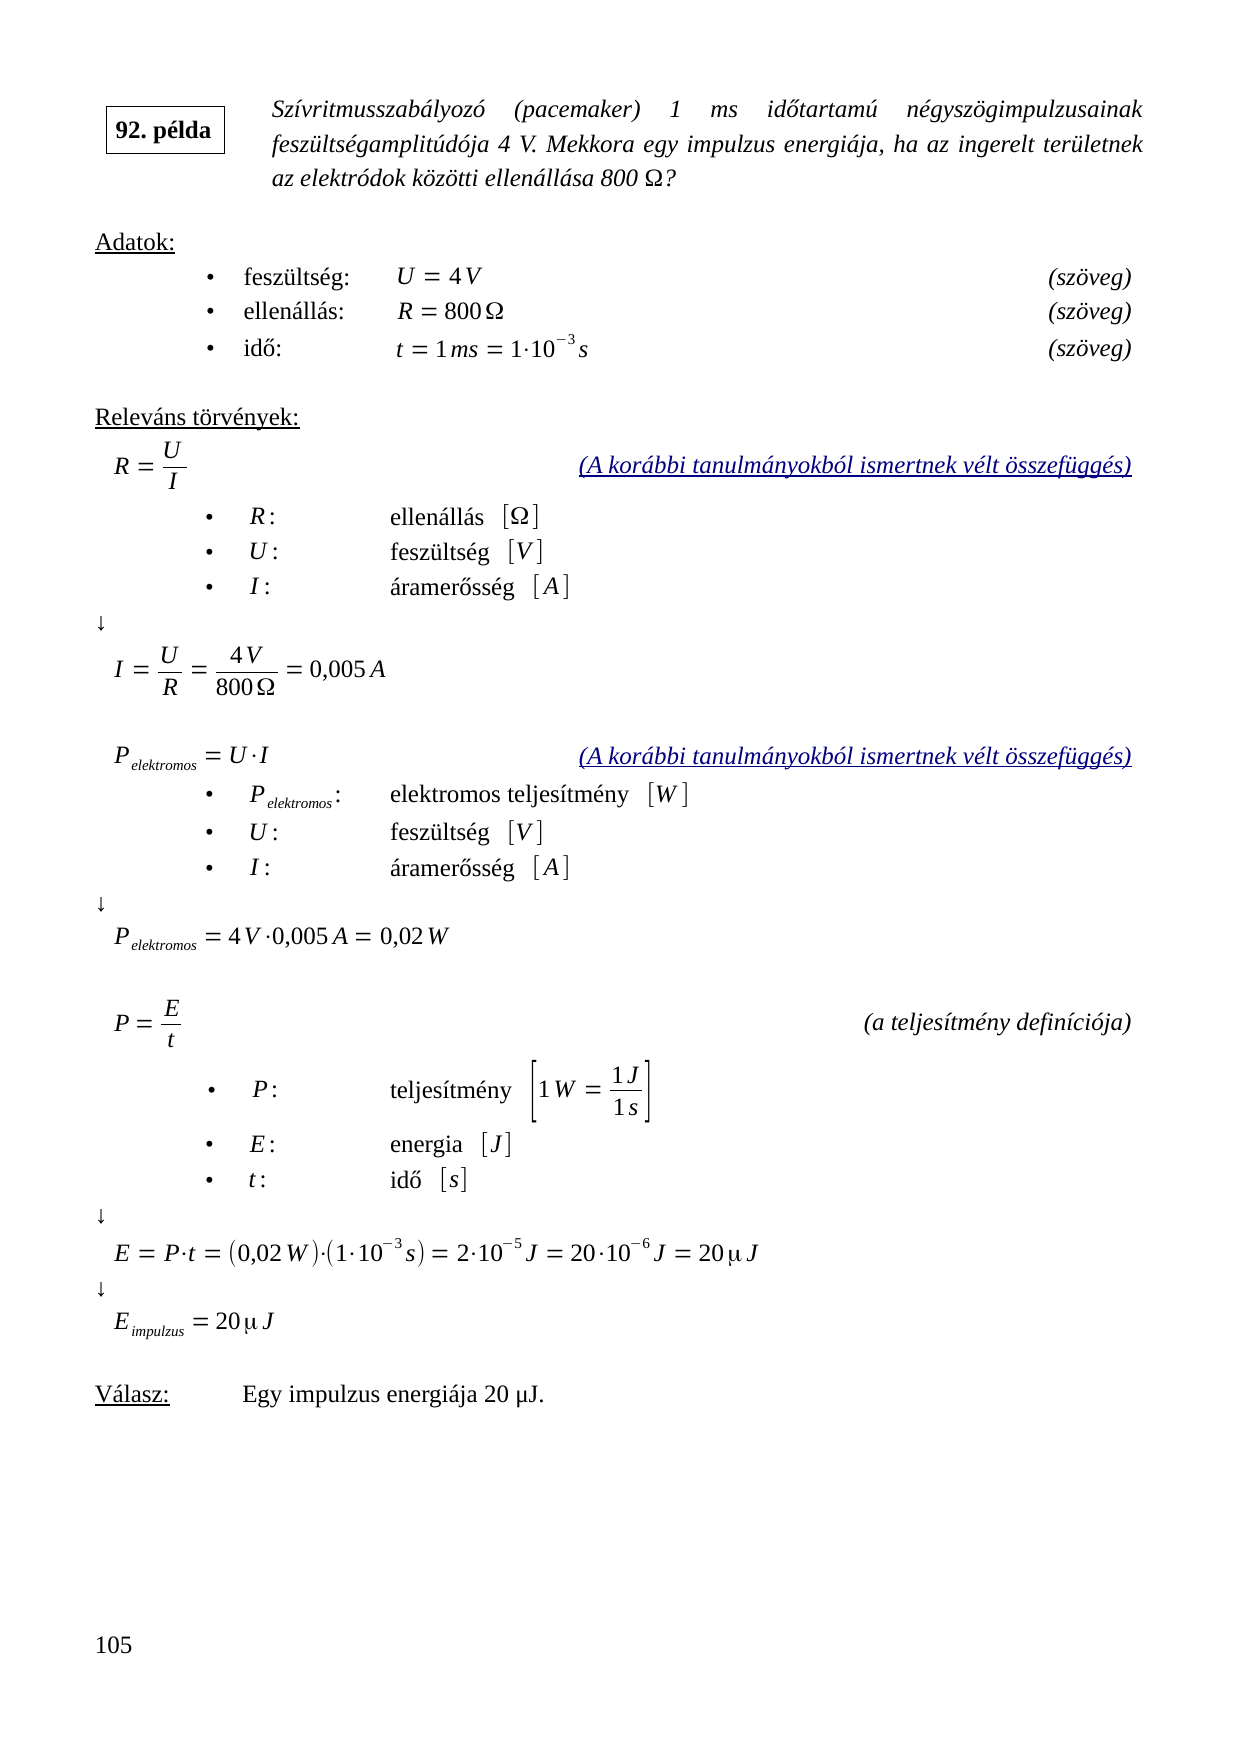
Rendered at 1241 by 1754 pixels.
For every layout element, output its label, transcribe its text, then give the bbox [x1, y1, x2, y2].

list áramerősség [205, 572, 1146, 602]
text Adatok: [94, 227, 1146, 256]
text ↓ [94, 1200, 1146, 1229]
list idő: (szöveg) [206, 331, 1146, 362]
text Válasz: Egy impulzus energiája 20 μJ. [94, 1379, 1146, 1408]
text ↓ [94, 607, 1146, 636]
text (A korábbi tanulmányokból ismertnek vélt összefüggés) [94, 437, 1146, 496]
subtitle 92. példa [115, 115, 216, 144]
text Szívritmusszabályozó (pacemaker) 1 ms időtartamú négyszögimpulzusainak feszültségamplitúdója 4 V. Mekkora egy impulzus energiája, ha az ingerelt területnek az elektródok közötti ellenállása 800 Ω? [272, 94, 1146, 192]
list ellenállás [205, 502, 1146, 531]
list energia [205, 1129, 1146, 1159]
list feszültség: (szöveg) [206, 262, 1146, 291]
list feszültség [205, 537, 1146, 566]
list áramerősség [205, 853, 1146, 882]
list teljesítmény [207, 1059, 1146, 1124]
list ellenállás: (szöveg) [206, 296, 1146, 325]
list idő [205, 1165, 1146, 1194]
text (A korábbi tanulmányokból ismertnek vélt összefüggés) [94, 741, 1146, 773]
text (a teljesítmény definíciója) [94, 994, 1146, 1053]
list elektromos teljesítmény [205, 779, 1146, 812]
list feszültség [205, 817, 1146, 847]
text Releváns törvények: [94, 402, 1146, 431]
text [107, 107, 224, 153]
text ↓ [94, 888, 1146, 917]
text ↓ [94, 1273, 1146, 1302]
